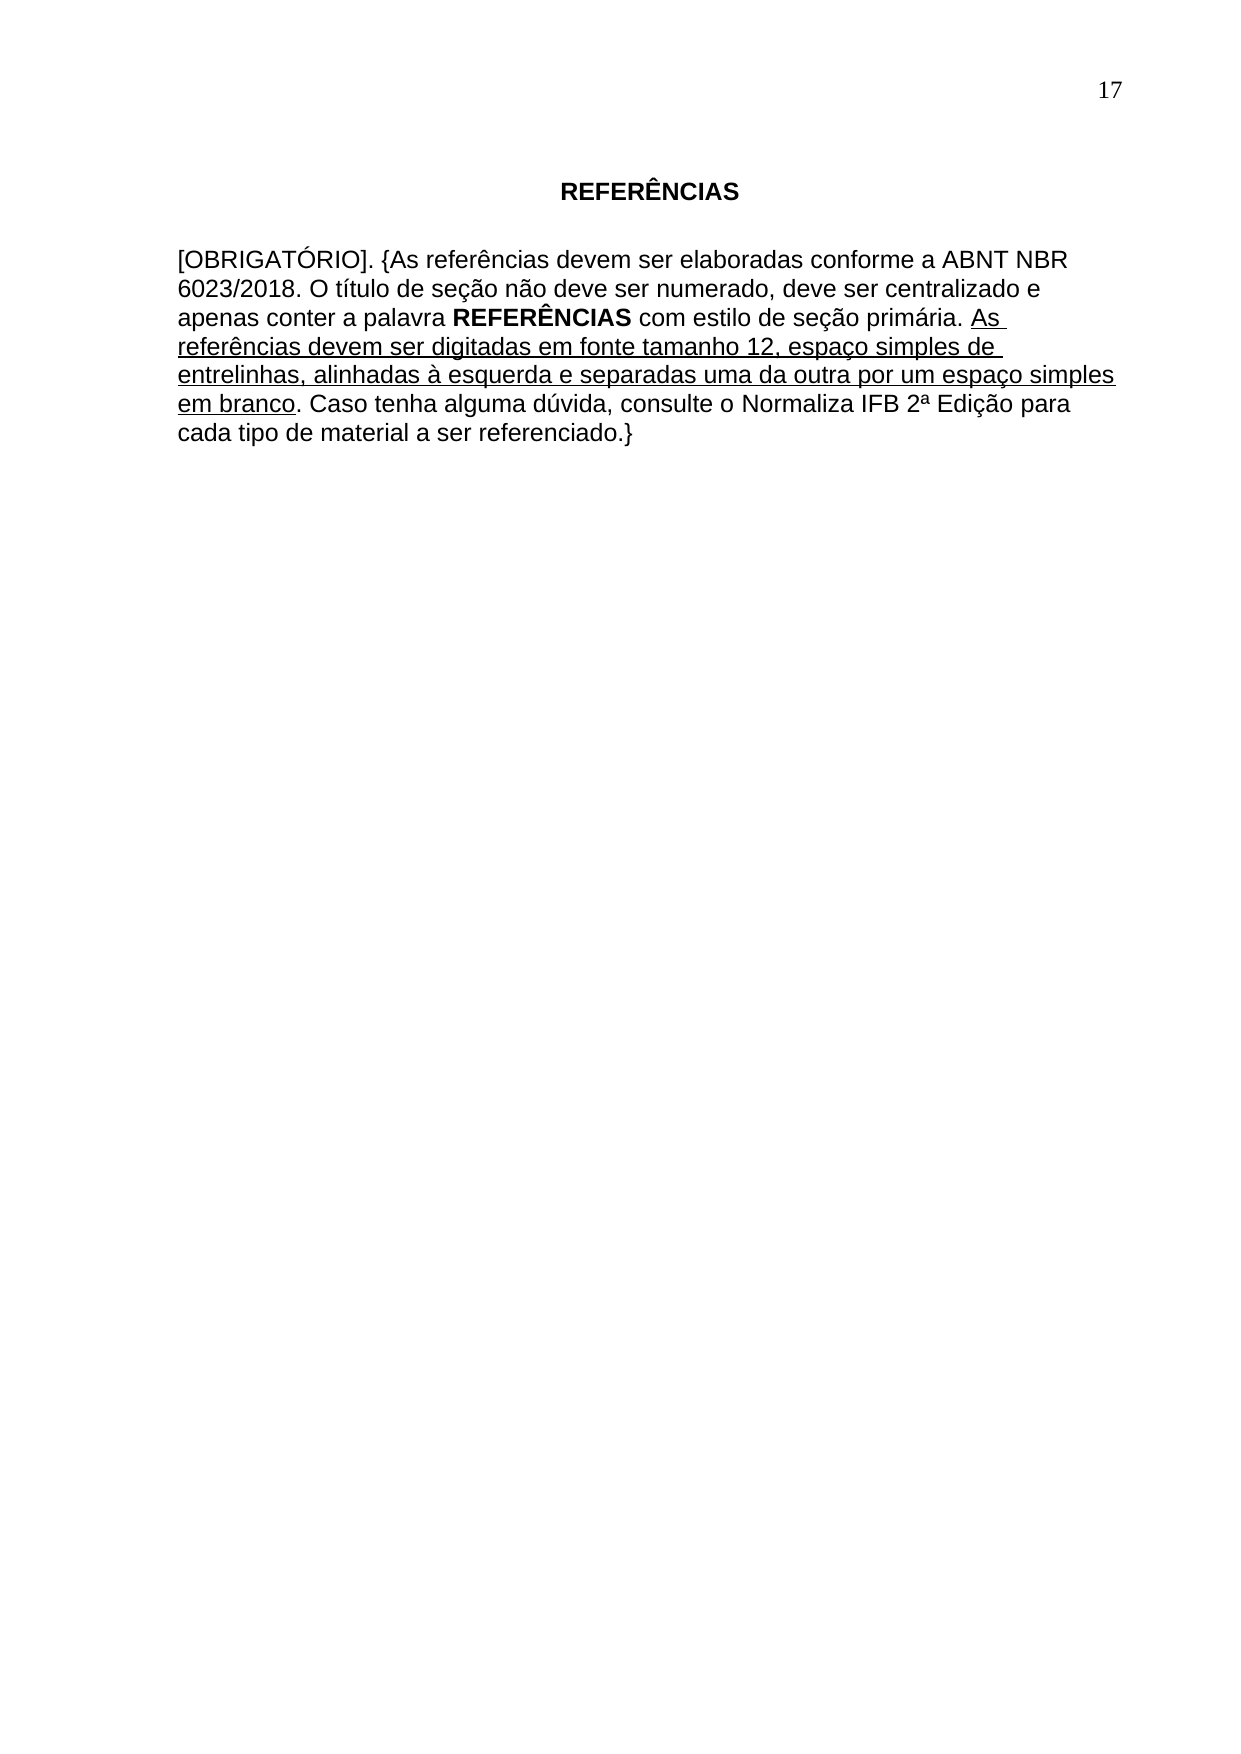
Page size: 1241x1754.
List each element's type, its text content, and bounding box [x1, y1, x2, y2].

text [OBRIGATÓRIO]. {As referências devem ser elaboradas conforme a ABNT NBR 6023/2018. O título de seção não deve ser numerado, deve ser centralizado e apenas conter a palavra REFERÊNCIAS com estilo de seção primária. As referências devem ser digitadas em fonte tamanho 12, espaço simples de entrelinhas, alinhadas à esquerda e separadas uma da outra por um espaço simples em branco. Caso tenha alguma dúvida, consulte o Normaliza IFB 2ª Edição para cada tipo de material a ser referenciado.} [177, 245, 1122, 447]
subtitle REFERÊNCIAS [177, 177, 1122, 206]
